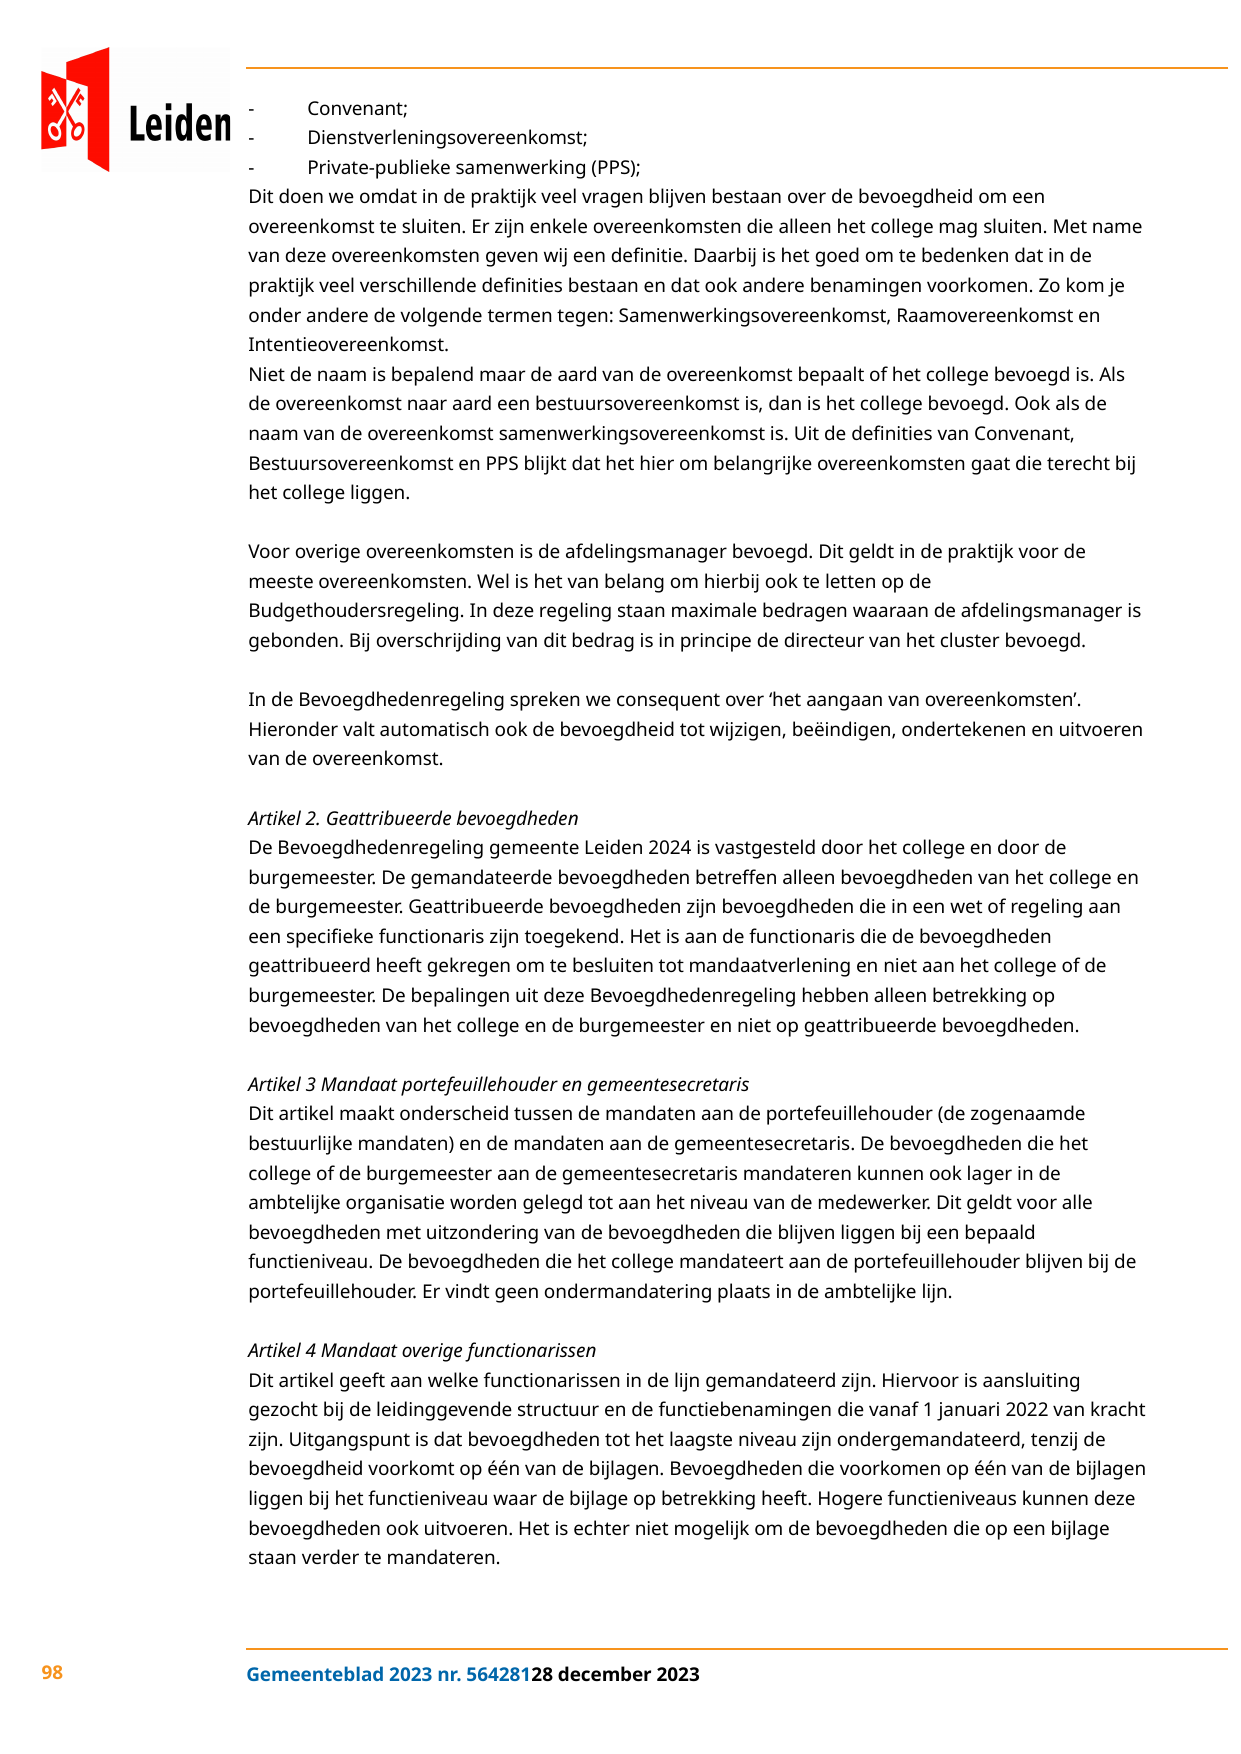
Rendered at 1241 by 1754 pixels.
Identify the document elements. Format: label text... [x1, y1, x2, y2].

list Convenant; [248, 95, 1152, 121]
text Dit artikel maakt onderscheid tussen de mandaten aan de portefeuillehouder (de zogenaamde bestuurlijke mandaten) en de mandaten aan de gemeentesecretaris. De bevoegdheden die het college of de burgemeester aan de gemeentesecretaris mandateren kunnen ook lager in de ambtelijke organisatie worden gelegd tot aan het niveau van de medewerker. Dit geldt voor alle bevoegdheden met uitzondering van de bevoegdheden die blijven liggen bij een bepaald functieniveau. De bevoegdheden die het college mandateert aan de portefeuillehouder blijven bij de portefeuillehouder. Er vindt geen ondermandatering plaats in de ambtelijke lijn. [248, 1101, 1152, 1304]
text Artikel 2. Geattribueerde bevoegdheden [248, 805, 1152, 831]
picture [41, 47, 231, 172]
list Dienstverleningsovereenkomst; [248, 124, 1152, 150]
text Artikel 4 Mandaat overige functionarissen [248, 1337, 1152, 1363]
text In de Bevoegdhedenregeling spreken we consequent over ‘het aangaan van overeenkomsten’. Hieronder valt automatisch ook de bevoegdheid tot wijzigen, beëindigen, ondertekenen en uitvoeren van de overeenkomst. [248, 686, 1152, 771]
text De Bevoegdhedenregeling gemeente Leiden 2024 is vastgesteld door het college en door de burgemeester. De gemandateerde bevoegdheden betreffen alleen bevoegdheden van het college en de burgemeester. Geattribueerde bevoegdheden zijn bevoegdheden die in een wet of regeling aan een specifieke functionaris zijn toegekend. Het is aan de functionaris die de bevoegdheden geattribueerd heeft gekregen om te besluiten tot mandaatverlening en niet aan het college of de burgemeester. De bepalingen uit deze Bevoegdhedenregeling hebben alleen betrekking op bevoegdheden van het college en de burgemeester en niet op geattribueerde bevoegdheden. [248, 834, 1152, 1038]
list Private-publieke samenwerking (PPS); [248, 154, 1152, 180]
text Niet de naam is bepalend maar de aard van de overeenkomst bepaalt of het college bevoegd is. Als de overeenkomst naar aard een bestuursovereenkomst is, dan is het college bevoegd. Ook als de naam van de overeenkomst samenwerkingsovereenkomst is. Uit de definities van Convenant, Bestuursovereenkomst en PPS blijkt dat het hier om belangrijke overeenkomsten gaat die terecht bij het college liggen. [248, 361, 1152, 505]
text Dit doen we omdat in de praktijk veel vragen blijven bestaan over de bevoegdheid om een overeenkomst te sluiten. Er zijn enkele overeenkomsten die alleen het college mag sluiten. Met name van deze overeenkomsten geven wij een definitie. Daarbij is het goed om te bedenken dat in de praktijk veel verschillende definities bestaan en dat ook andere benamingen voorkomen. Zo kom je onder andere de volgende termen tegen: Samenwerkingsovereenkomst, Raamovereenkomst en Intentieovereenkomst. [248, 183, 1152, 357]
text Artikel 3 Mandaat portefeuillehouder en gemeentesecretaris [248, 1071, 1152, 1097]
text Dit artikel geeft aan welke functionarissen in de lijn gemandateerd zijn. Hiervoor is aansluiting gezocht bij de leidinggevende structuur en de functiebenamingen die vanaf 1 januari 2022 van kracht zijn. Uitgangspunt is dat bevoegdheden tot het laagste niveau zijn ondergemandateerd, tenzij de bevoegdheid voorkomt op één van de bijlagen. Bevoegdheden die voorkomen op één van de bijlagen liggen bij het functieniveau waar de bijlage op betrekking heeft. Hogere functieniveaus kunnen deze bevoegdheden ook uitvoeren. Het is echter niet mogelijk om de bevoegdheden die op een bijlage staan verder te mandateren. [248, 1367, 1152, 1570]
text Voor overige overeenkomsten is de afdelingsmanager bevoegd. Dit geldt in de praktijk voor de meeste overeenkomsten. Wel is het van belang om hierbij ook te letten op de Budgethoudersregeling. In deze regeling staan maximale bedragen waaraan de afdelingsmanager is gebonden. Bij overschrijding van dit bedrag is in principe de directeur van het cluster bevoegd. [248, 538, 1152, 653]
